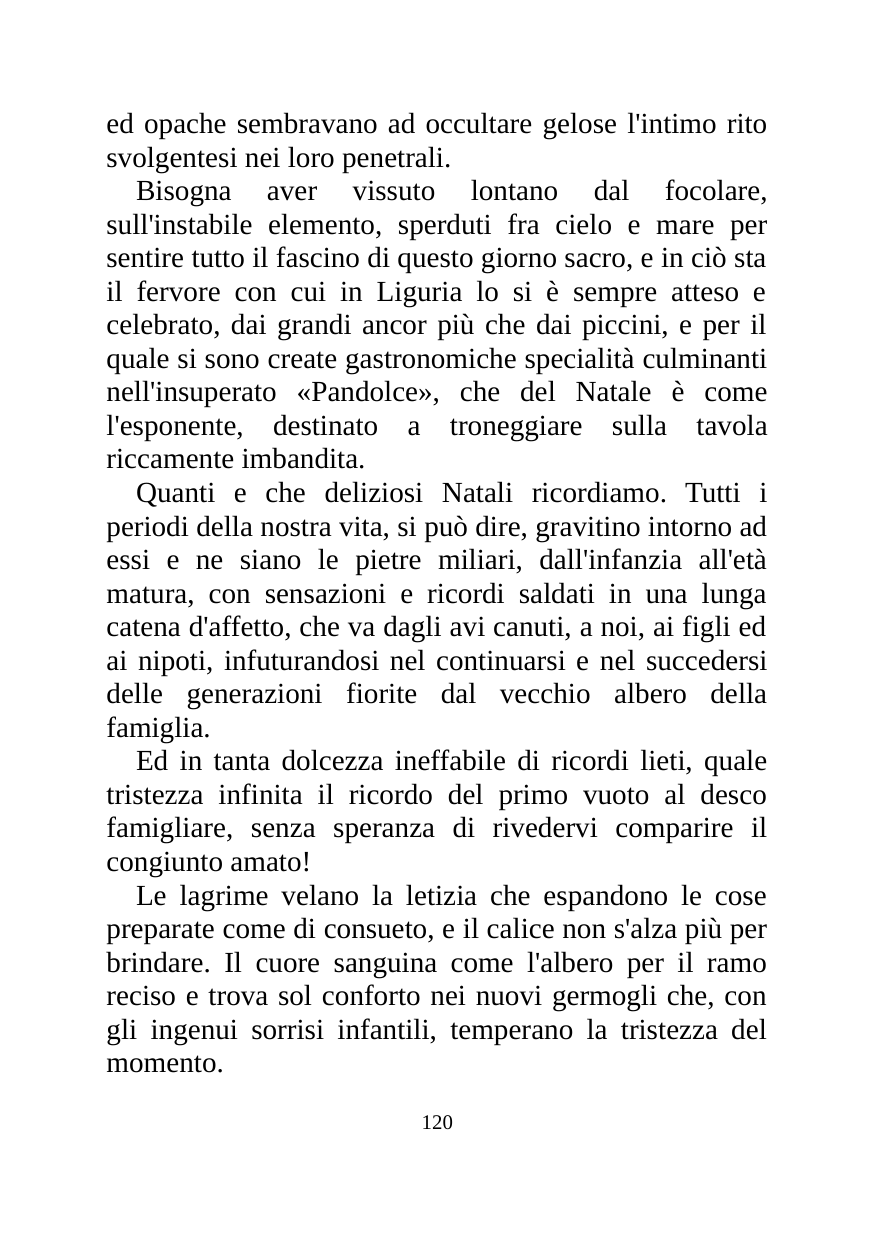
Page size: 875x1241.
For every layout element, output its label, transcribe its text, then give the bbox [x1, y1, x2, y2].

text Bisogna aver vissuto lontano dal focolare, sull'instabile elemento, sperduti fra cielo e mare per sentire tutto il fascino di questo giorno sacro, e in ciò sta il fervore con cui in Liguria lo si è sempre atteso e celebrato, dai grandi ancor più che dai piccini, e per il quale si sono create gastronomiche specialità culminanti nell'insuperato «Pandolce», che del Natale è come l'esponente, destinato a troneggiare sulla tavola riccamente imbandita. [106, 173, 768, 475]
text Quanti e che deliziosi Natali ricordiamo. Tutti i periodi della nostra vita, si può dire, gravitino intorno ad essi e ne siano le pietre miliari, dall'infanzia all'età matura, con sensazioni e ricordi saldati in una lunga catena d'affetto, che va dagli avi canuti, a noi, ai figli ed ai nipoti, infuturandosi nel continuarsi e nel succedersi delle generazioni fiorite dal vecchio albero della famiglia. [106, 475, 768, 743]
text Ed in tanta dolcezza ineffabile di ricordi lieti, quale tristezza infinita il ricordo del primo vuoto al desco famigliare, senza speranza di rivedervi comparire il congiunto amato! [106, 743, 768, 878]
text Le lagrime velano la letizia che espandono le cose preparate come di consueto, e il calice non s'alza più per brindare. Il cuore sanguina come l'albero per il ramo reciso e trova sol conforto nei nuovi germogli che, con gli ingenui sorrisi infantili, temperano la tristezza del momento. [106, 878, 768, 1079]
text ed opache sembravano ad occultare gelose l'intimo rito svolgentesi nei loro penetrali. [106, 106, 768, 173]
